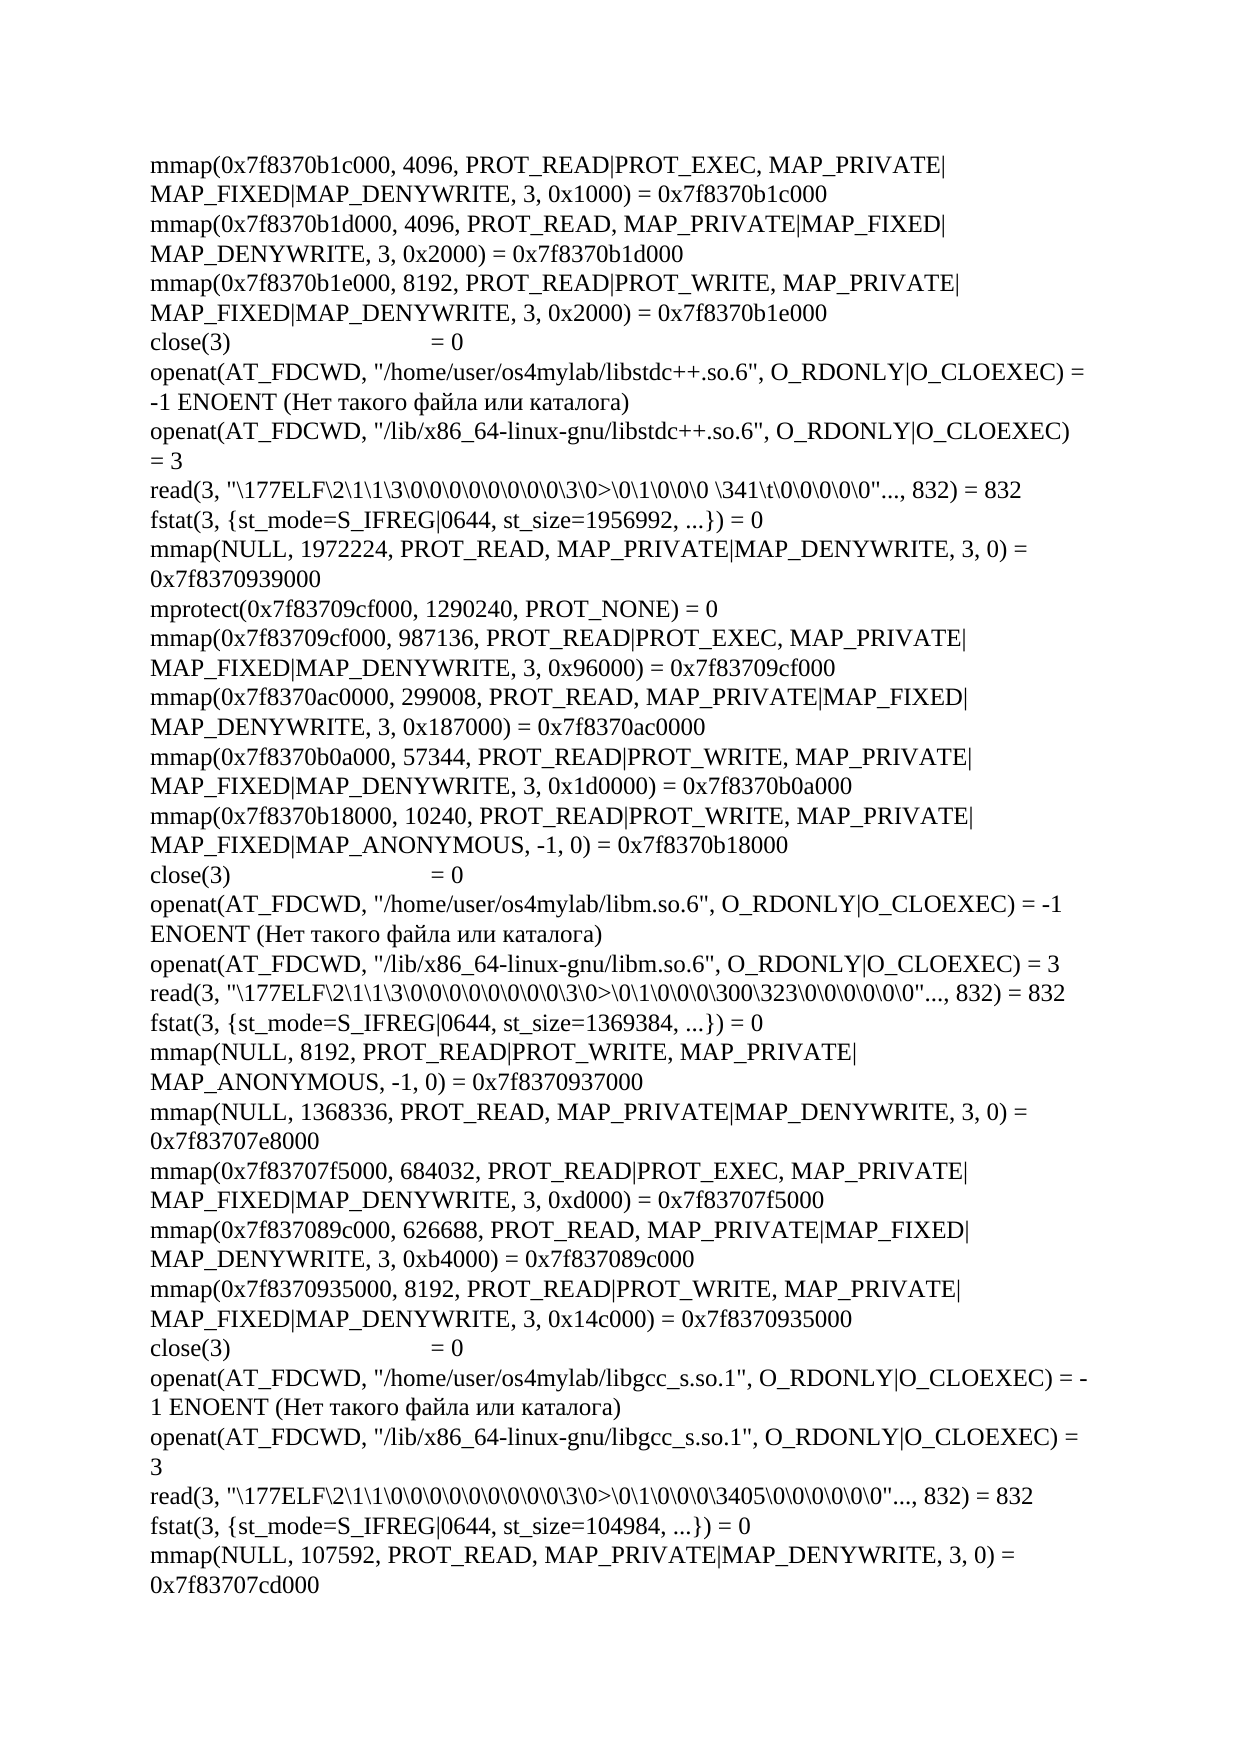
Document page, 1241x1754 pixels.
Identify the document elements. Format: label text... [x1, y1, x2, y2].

text openat(AT_FDCWD, "/home/user/os4mylab/libm.so.6", O_RDONLY|O_CLOEXEC) = -1 ENOENT (Нет такого файла или каталога) [150, 889, 1090, 948]
text mmap(0x7f8370b1d000, 4096, PROT_READ, MAP_PRIVATE|MAP_FIXED|MAP_DENYWRITE, 3, 0x2000) = 0x7f8370b1d000 [150, 209, 1090, 267]
text mmap(0x7f8370ac0000, 299008, PROT_READ, MAP_PRIVATE|MAP_FIXED|MAP_DENYWRITE, 3, 0x187000) = 0x7f8370ac0000 [150, 682, 1090, 741]
text mprotect(0x7f83709cf000, 1290240, PROT_NONE) = 0 [150, 594, 1090, 622]
text fstat(3, {st_mode=S_IFREG|0644, st_size=1369384, ...}) = 0 [150, 1008, 1090, 1037]
text openat(AT_FDCWD, "/lib/x86_64-linux-gnu/libgcc_s.so.1", O_RDONLY|O_CLOEXEC) = 3 [150, 1422, 1090, 1480]
text fstat(3, {st_mode=S_IFREG|0644, st_size=104984, ...}) = 0 [150, 1511, 1090, 1539]
text mmap(NULL, 8192, PROT_READ|PROT_WRITE, MAP_PRIVATE|MAP_ANONYMOUS, -1, 0) = 0x7f8370937000 [150, 1037, 1090, 1096]
text read(3, "\177ELF\2\1\1\0\0\0\0\0\0\0\0\0\3\0>\0\1\0\0\0\3405\0\0\0\0\0\0"..., 832) = 832 [150, 1481, 1090, 1510]
text openat(AT_FDCWD, "/home/user/os4mylab/libgcc_s.so.1", O_RDONLY|O_CLOEXEC) = -1 ENOENT (Нет такого файла или каталога) [150, 1363, 1090, 1421]
text mmap(0x7f83709cf000, 987136, PROT_READ|PROT_EXEC, MAP_PRIVATE|MAP_FIXED|MAP_DENYWRITE, 3, 0x96000) = 0x7f83709cf000 [150, 623, 1090, 682]
text mmap(0x7f8370b1e000, 8192, PROT_READ|PROT_WRITE, MAP_PRIVATE|MAP_FIXED|MAP_DENYWRITE, 3, 0x2000) = 0x7f8370b1e000 [150, 268, 1090, 327]
text read(3, "\177ELF\2\1\1\3\0\0\0\0\0\0\0\0\3\0>\0\1\0\0\0\300\323\0\0\0\0\0\0"..., 832) = 832 [150, 978, 1090, 1007]
text mmap(0x7f8370b18000, 10240, PROT_READ|PROT_WRITE, MAP_PRIVATE|MAP_FIXED|MAP_ANONYMOUS, -1, 0) = 0x7f8370b18000 [150, 801, 1090, 859]
text close(3) = 0 [150, 327, 1090, 356]
text close(3) = 0 [150, 860, 1090, 889]
text mmap(NULL, 1972224, PROT_READ, MAP_PRIVATE|MAP_DENYWRITE, 3, 0) = 0x7f8370939000 [150, 534, 1090, 593]
text openat(AT_FDCWD, "/home/user/os4mylab/libstdc++.so.6", O_RDONLY|O_CLOEXEC) = -1 ENOENT (Нет такого файла или каталога) [150, 357, 1090, 415]
text mmap(NULL, 1368336, PROT_READ, MAP_PRIVATE|MAP_DENYWRITE, 3, 0) = 0x7f83707e8000 [150, 1097, 1090, 1155]
text mmap(0x7f8370935000, 8192, PROT_READ|PROT_WRITE, MAP_PRIVATE|MAP_FIXED|MAP_DENYWRITE, 3, 0x14c000) = 0x7f8370935000 [150, 1274, 1090, 1332]
text fstat(3, {st_mode=S_IFREG|0644, st_size=1956992, ...}) = 0 [150, 505, 1090, 534]
text mmap(0x7f8370b1c000, 4096, PROT_READ|PROT_EXEC, MAP_PRIVATE|MAP_FIXED|MAP_DENYWRITE, 3, 0x1000) = 0x7f8370b1c000 [150, 150, 1090, 208]
text openat(AT_FDCWD, "/lib/x86_64-linux-gnu/libstdc++.so.6", O_RDONLY|O_CLOEXEC) = 3 [150, 416, 1090, 474]
text mmap(0x7f8370b0a000, 57344, PROT_READ|PROT_WRITE, MAP_PRIVATE|MAP_FIXED|MAP_DENYWRITE, 3, 0x1d0000) = 0x7f8370b0a000 [150, 742, 1090, 800]
text mmap(0x7f83707f5000, 684032, PROT_READ|PROT_EXEC, MAP_PRIVATE|MAP_FIXED|MAP_DENYWRITE, 3, 0xd000) = 0x7f83707f5000 [150, 1156, 1090, 1214]
text mmap(NULL, 107592, PROT_READ, MAP_PRIVATE|MAP_DENYWRITE, 3, 0) = 0x7f83707cd000 [150, 1540, 1090, 1599]
text close(3) = 0 [150, 1333, 1090, 1362]
text mmap(0x7f837089c000, 626688, PROT_READ, MAP_PRIVATE|MAP_FIXED|MAP_DENYWRITE, 3, 0xb4000) = 0x7f837089c000 [150, 1215, 1090, 1273]
text openat(AT_FDCWD, "/lib/x86_64-linux-gnu/libm.so.6", O_RDONLY|O_CLOEXEC) = 3 [150, 949, 1090, 977]
text read(3, "\177ELF\2\1\1\3\0\0\0\0\0\0\0\0\3\0>\0\1\0\0\0 \341\t\0\0\0\0\0"..., 832) = 832 [150, 475, 1090, 504]
